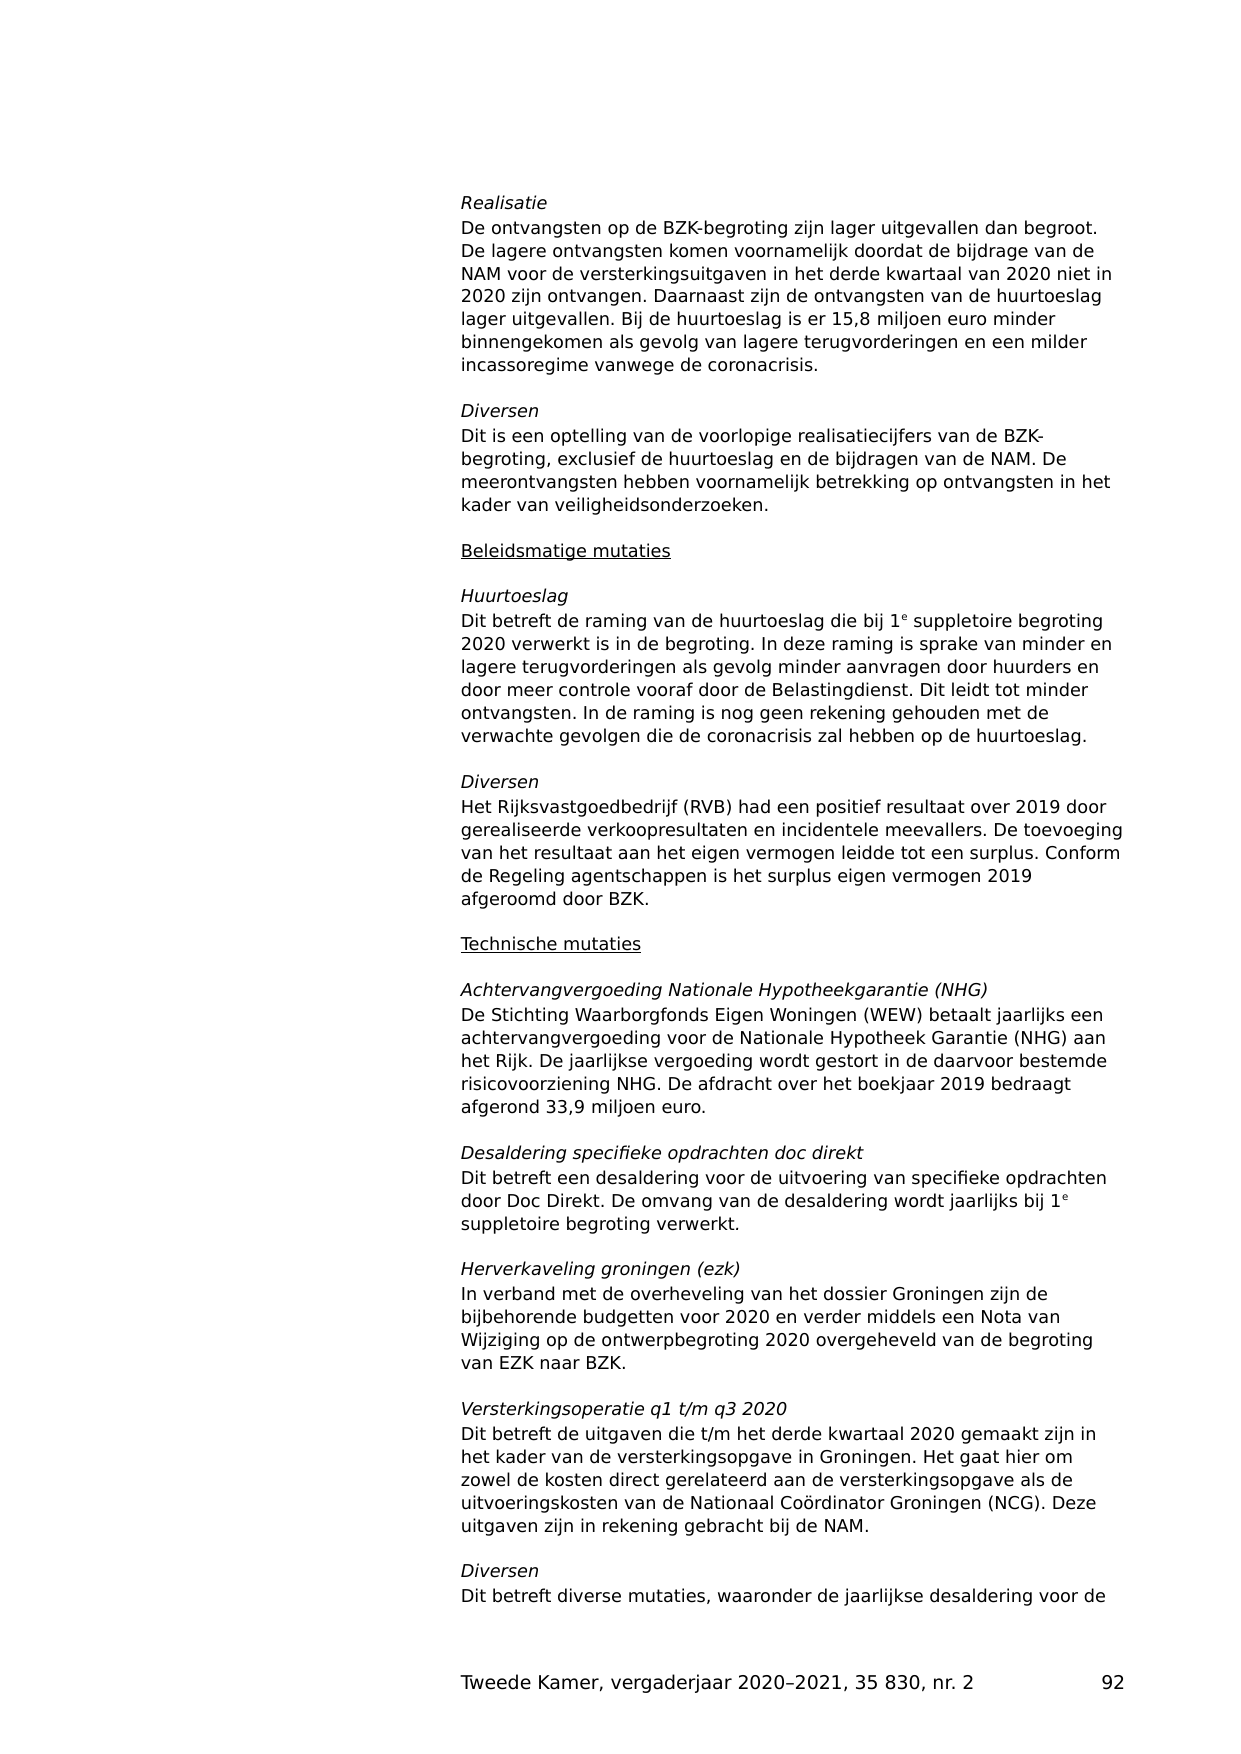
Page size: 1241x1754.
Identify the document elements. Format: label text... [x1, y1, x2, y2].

text Dit betreft de raming van de huurtoeslag die bij 1e suppletoire begroting 2020 verwerkt is in de begroting. In deze raming is sprake van minder en lagere terugvorderingen als gevolg minder aanvragen door huurders en door meer controle vooraf door de Belastingdienst. Dit leidt tot minder ontvangsten. In de raming is nog geen rekening gehouden met de verwachte gevolgen die de coronacrisis zal hebben op de huurtoeslag. [461, 609, 1125, 747]
text Achtervangvergoeding Nationale Hypotheekgarantie (NHG) [461, 978, 1125, 1001]
text Het Rijksvastgoedbedrijf (RVB) had een positief resultaat over 2019 door gerealiseerde verkoopresultaten en incidentele meevallers. De toevoeging van het resultaat aan het eigen vermogen leidde tot een surplus. Conform de Regeling agentschappen is het surplus eigen vermogen 2019 afgeroomd door BZK. [461, 795, 1125, 909]
text De Stichting Waarborgfonds Eigen Woningen (WEW) betaalt jaarlijks een achtervangvergoeding voor de Nationale Hypotheek Garantie (NHG) aan het Rijk. De jaarlijkse vergoeding wordt gestort in de daarvoor bestemde risicovoorziening NHG. De afdracht over het boekjaar 2019 bedraagt afgerond 33,9 miljoen euro. [461, 1003, 1125, 1118]
text Desaldering specifieke opdrachten doc direkt [461, 1141, 1125, 1164]
text Dit betreft de uitgaven die t/m het derde kwartaal 2020 gemaakt zijn in het kader van de versterkingsopgave in Groningen. Het gaat hier om zowel de kosten direct gerelateerd aan de versterkingsopgave als de uitvoeringskosten van de Nationaal Coördinator Groningen (NCG). Deze uitgaven zijn in rekening gebracht bij de NAM. [461, 1422, 1125, 1537]
text Diversen [461, 1559, 1125, 1582]
text Realisatie [461, 191, 1125, 214]
text Versterkingsoperatie q1 t/m q3 2020 [461, 1397, 1125, 1420]
text Diversen [461, 770, 1125, 793]
text Herverkaveling groningen (ezk) [461, 1257, 1125, 1280]
text In verband met de overheveling van het dossier Groningen zijn de bijbehorende budgetten voor 2020 en verder middels een Nota van Wijziging op de ontwerpbegroting 2020 overgeheveld van de begroting van EZK naar BZK. [461, 1282, 1125, 1374]
text Beleidsmatige mutaties [461, 539, 1125, 562]
text Huurtoeslag [461, 584, 1125, 607]
text Dit is een optelling van de voorlopige realisatiecijfers van de BZK-begroting, exclusief de huurtoeslag en de bijdragen van de NAM. De meerontvangsten hebben voornamelijk betrekking op ontvangsten in het kader van veiligheidsonderzoeken. [461, 424, 1125, 516]
text De ontvangsten op de BZK-begroting zijn lager uitgevallen dan begroot. De lagere ontvangsten komen voornamelijk doordat de bijdrage van de NAM voor de versterkingsuitgaven in het derde kwartaal van 2020 niet in 2020 zijn ontvangen. Daarnaast zijn de ontvangsten van de huurtoeslag lager uitgevallen. Bij de huurtoeslag is er 15,8 miljoen euro minder binnengekomen als gevolg van lagere terugvorderingen en een milder incassoregime vanwege de coronacrisis. [461, 216, 1125, 376]
text Dit betreft diverse mutaties, waaronder de jaarlijkse desaldering voor de [461, 1584, 1125, 1607]
text Technische mutaties [461, 932, 1125, 955]
text Diversen [461, 399, 1125, 422]
text Dit betreft een desaldering voor de uitvoering van specifieke opdrachten door Doc Direkt. De omvang van de desaldering wordt jaarlijks bij 1e suppletoire begroting verwerkt. [461, 1166, 1125, 1234]
